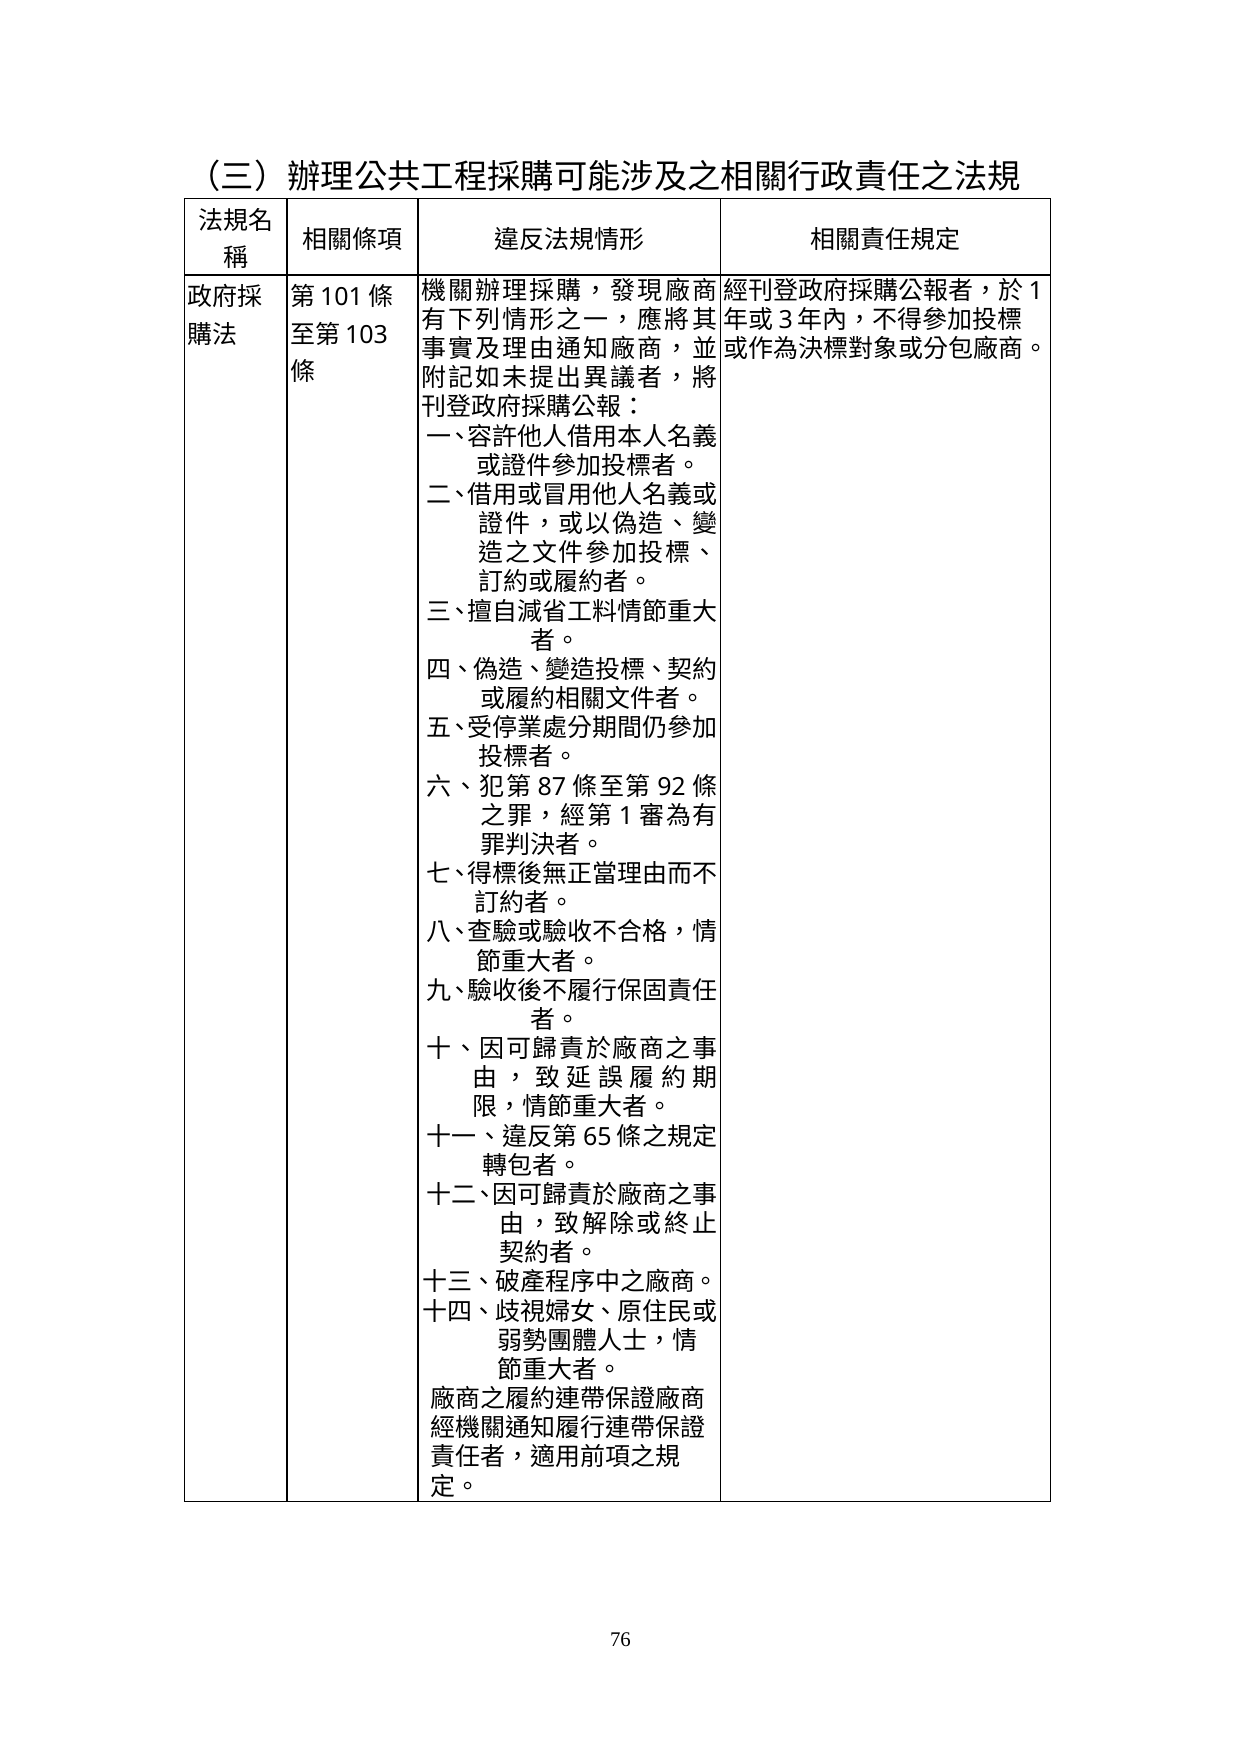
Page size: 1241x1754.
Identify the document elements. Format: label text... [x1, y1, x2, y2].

table_cell 經刊登政府採購公報者，於1年或3年內，不得參加投標或作為決標對象或分包廠商。 [721, 276, 1050, 1501]
table_cell 第101條至第103條 [288, 276, 417, 1501]
table_cell 機關辦理採購，發現廠商有下列情形之一，應將其事實及理由通知廠商，並附記如未提出異議者，將刊登政府採購公報： 一、容許他人借用本人名義或證件參加投標者。 二、借用或冒用他人名義或證件，或以偽造、變造之文件參加投標、訂約或履約者。 三、擅自減省工料情節重大者。 四、偽造、變造投標、契約或履約相關文件者。 五、受停業處分期間仍參加投標者。 六、犯第87條至第92條之罪，經第1審為有罪判決者。 七、得標後無正當理由而不訂約者。 八、查驗或驗收不合格，情節重大者。 九、驗收後不履行保固責任者。 十、因可歸責於廠商之事由，致延誤履約期限，情節重大者。 十一、違反第65條之規定轉包者。 十二、因可歸責於廠商之事由，致解除或終止契約者。 十三、破產程序中之廠商。 十四、歧視婦女、原住民或弱勢團體人士，情節重大者。 廠商之履約連帶保證廠商經機關通知履行連帶保證責任者，適用前項之規定。 [419, 276, 720, 1501]
table_cell 政府採購法 [185, 276, 286, 1501]
table_header 違反法規情形 [419, 199, 720, 274]
table_header 相關責任規定 [721, 199, 1050, 274]
text （三）辦理公共工程採購可能涉及之相關行政責任之法規 [187, 150, 1053, 198]
table_header 相關條項 [288, 199, 417, 274]
table_header 法規名稱 [185, 199, 286, 274]
